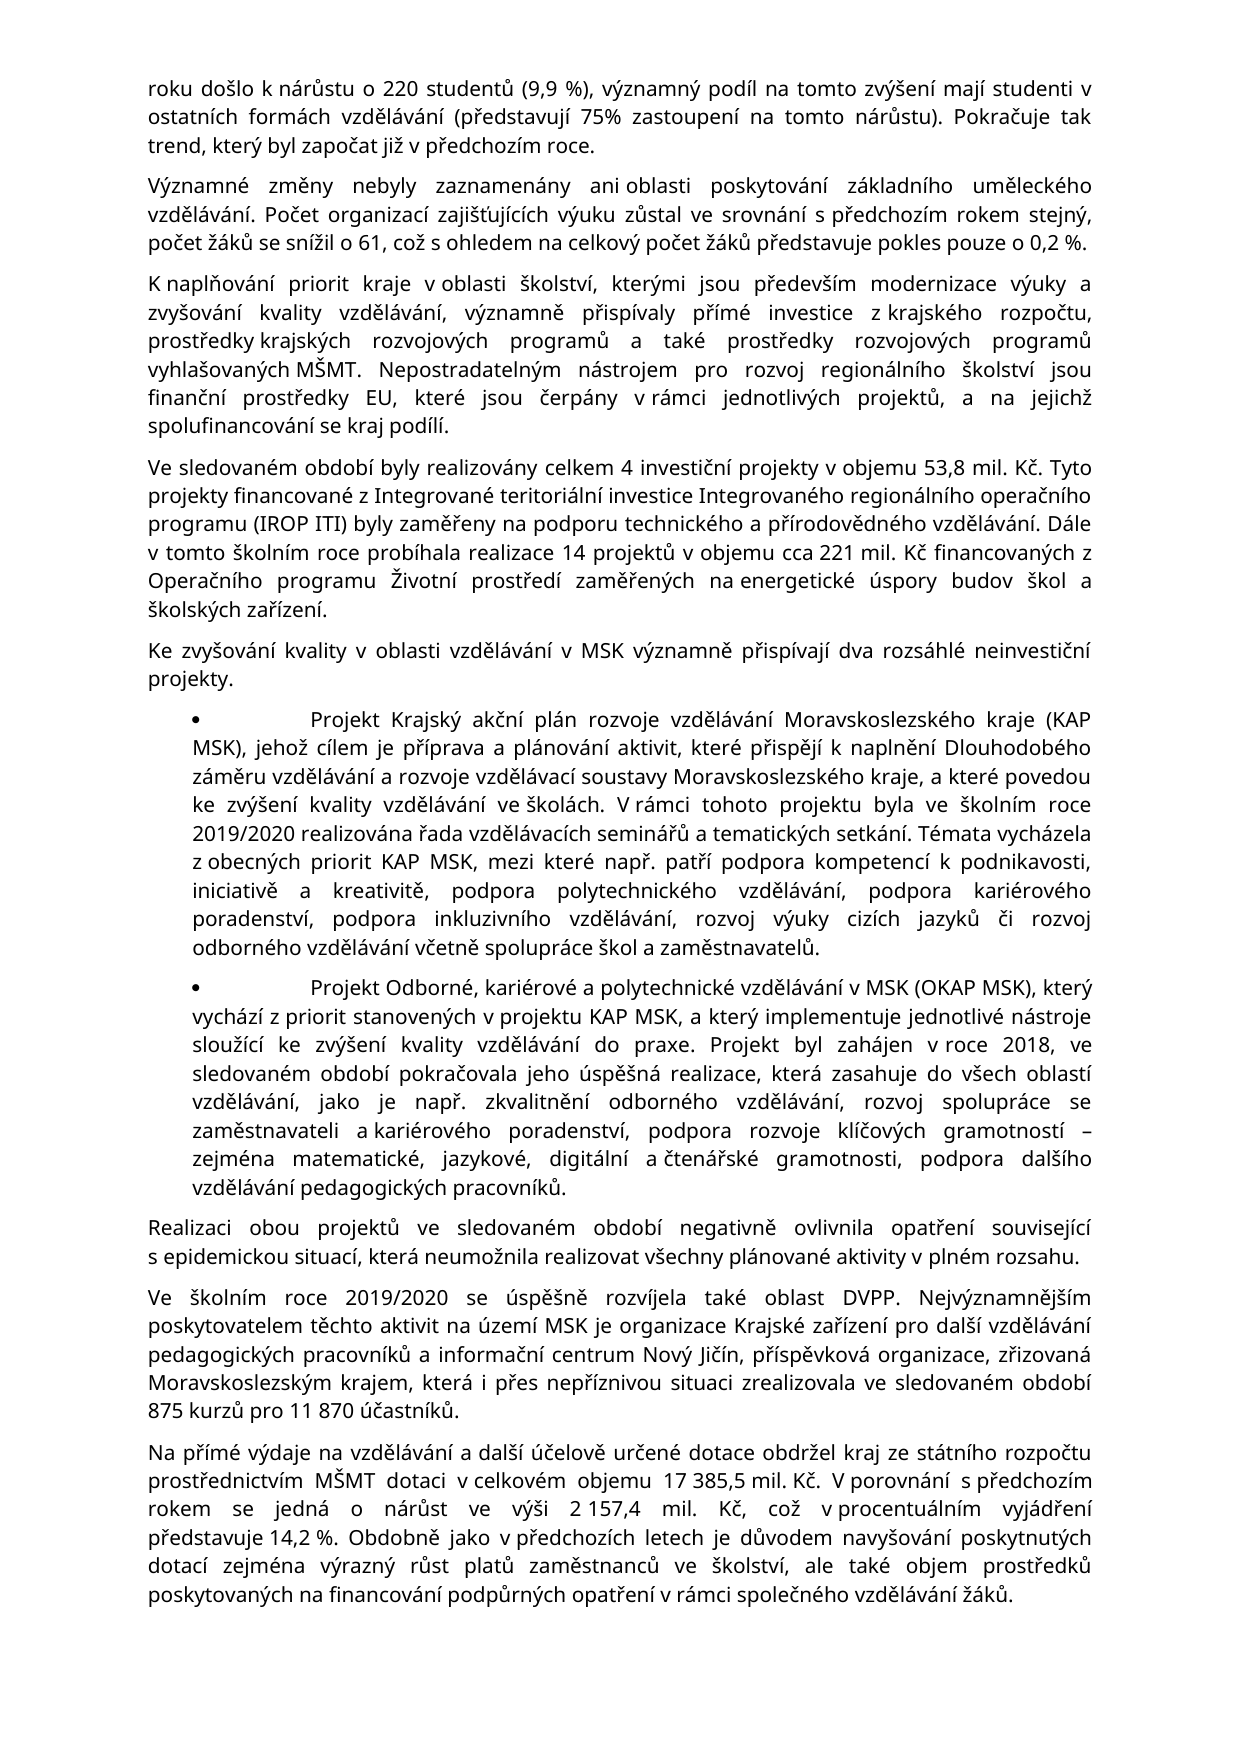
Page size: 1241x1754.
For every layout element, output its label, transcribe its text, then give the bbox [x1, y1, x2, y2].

text Ve školním roce 2019/2020 se úspěšně rozvíjela také oblast DVPP. Nejvýznamnějším poskytovatelem těchto aktivit na území MSK je organizace Krajské zařízení pro další vzdělávání pedagogických pracovníků a informační centrum Nový Jičín, příspěvková organizace, zřizovaná Moravskoslezským krajem, která i přes nepříznivou situaci zrealizovala ve sledovaném období 875 kurzů pro 11 870 účastníků. [148, 1283, 1092, 1425]
text Na přímé výdaje na vzdělávání a další účelově určené dotace obdržel kraj ze státního rozpočtu prostřednictvím MŠMT dotaci v celkovém objemu 17 385,5 mil. Kč. V porovnání s předchozím rokem se jedná o nárůst ve výši 2 157,4 mil. Kč, což v procentuálním vyjádření představuje 14,2 %. Obdobně jako v předchozích letech je důvodem navyšování poskytnutých dotací zejména výrazný růst platů zaměstnanců ve školství, ale také objem prostředků poskytovaných na financování podpůrných opatření v rámci společného vzdělávání žáků. [148, 1438, 1092, 1610]
list Projekt Odborné, kariérové a polytechnické vzdělávání v MSK (OKAP MSK), který vychází z priorit stanovených v projektu KAP MSK, a který implementuje jednotlivé nástroje sloužící ke zvýšení kvality vzdělávání do praxe. Projekt byl zahájen v roce 2018, ve sledovaném období pokračovala jeho úspěšná realizace, která zasahuje do všech oblastí vzdělávání, jako je např. zkvalitnění odborného vzdělávání, rozvoj spolupráce se zaměstnavateli a kariérového poradenství, podpora rozvoje klíčových gramotností – zejména matematické, jazykové, digitální a čtenářské gramotnosti, podpora dalšího vzdělávání pedagogických pracovníků. [192, 973, 1092, 1201]
text Realizaci obou projektů ve sledovaném období negativně ovlivnila opatření související s epidemickou situací, která neumožnila realizovat všechny plánované aktivity v plném rozsahu. [148, 1213, 1092, 1270]
text Významné změny nebyly zaznamenány ani oblasti poskytování základního uměleckého vzdělávání. Počet organizací zajišťujících výuku zůstal ve srovnání s předchozím rokem stejný, počet žáků se snížil o 61, což s ohledem na celkový počet žáků představuje pokles pouze o 0,2 %. [148, 172, 1092, 257]
text roku došlo k nárůstu o 220 studentů (9,9 %), významný podíl na tomto zvýšení mají studenti v ostatních formách vzdělávání (představují 75% zastoupení na tomto nárůstu). Pokračuje tak trend, který byl započat již v předchozím roce. [148, 74, 1092, 159]
text Ke zvyšování kvality v oblasti vzdělávání v MSK významně přispívají dva rozsáhlé neinvestiční projekty. [148, 636, 1092, 693]
list Projekt Krajský akční plán rozvoje vzdělávání Moravskoslezského kraje (KAP MSK), jehož cílem je příprava a plánování aktivit, které přispějí k naplnění Dlouhodobého záměru vzdělávání a rozvoje vzdělávací soustavy Moravskoslezského kraje, a které povedou ke zvýšení kvality vzdělávání ve školách. V rámci tohoto projektu byla ve školním roce 2019/2020 realizována řada vzdělávacích seminářů a tematických setkání. Témata vycházela z obecných priorit KAP MSK, mezi které např. patří podpora kompetencí k podnikavosti, iniciativě a kreativitě, podpora polytechnického vzdělávání, podpora kariérového poradenství, podpora inkluzivního vzdělávání, rozvoj výuky cizích jazyků či rozvoj odborného vzdělávání včetně spolupráce škol a zaměstnavatelů. [192, 705, 1092, 961]
text K naplňování priorit kraje v oblasti školství, kterými jsou především modernizace výuky a zvyšování kvality vzdělávání, významně přispívaly přímé investice z krajského rozpočtu, prostředky krajských rozvojových programů a také prostředky rozvojových programů vyhlašovaných MŠMT. Nepostradatelným nástrojem pro rozvoj regionálního školství jsou finanční prostředky EU, které jsou čerpány v rámci jednotlivých projektů, a na jejichž spolufinancování se kraj podílí. [148, 269, 1092, 440]
text Ve sledovaném období byly realizovány celkem 4 investiční projekty v objemu 53,8 mil. Kč. Tyto projekty financované z Integrované teritoriální investice Integrovaného regionálního operačního programu (IROP ITI) byly zaměřeny na podporu technického a přírodovědného vzdělávání. Dále v tomto školním roce probíhala realizace 14 projektů v objemu cca 221 mil. Kč financovaných z Operačního programu Životní prostředí zaměřených na energetické úspory budov škol a školských zařízení. [148, 453, 1092, 623]
